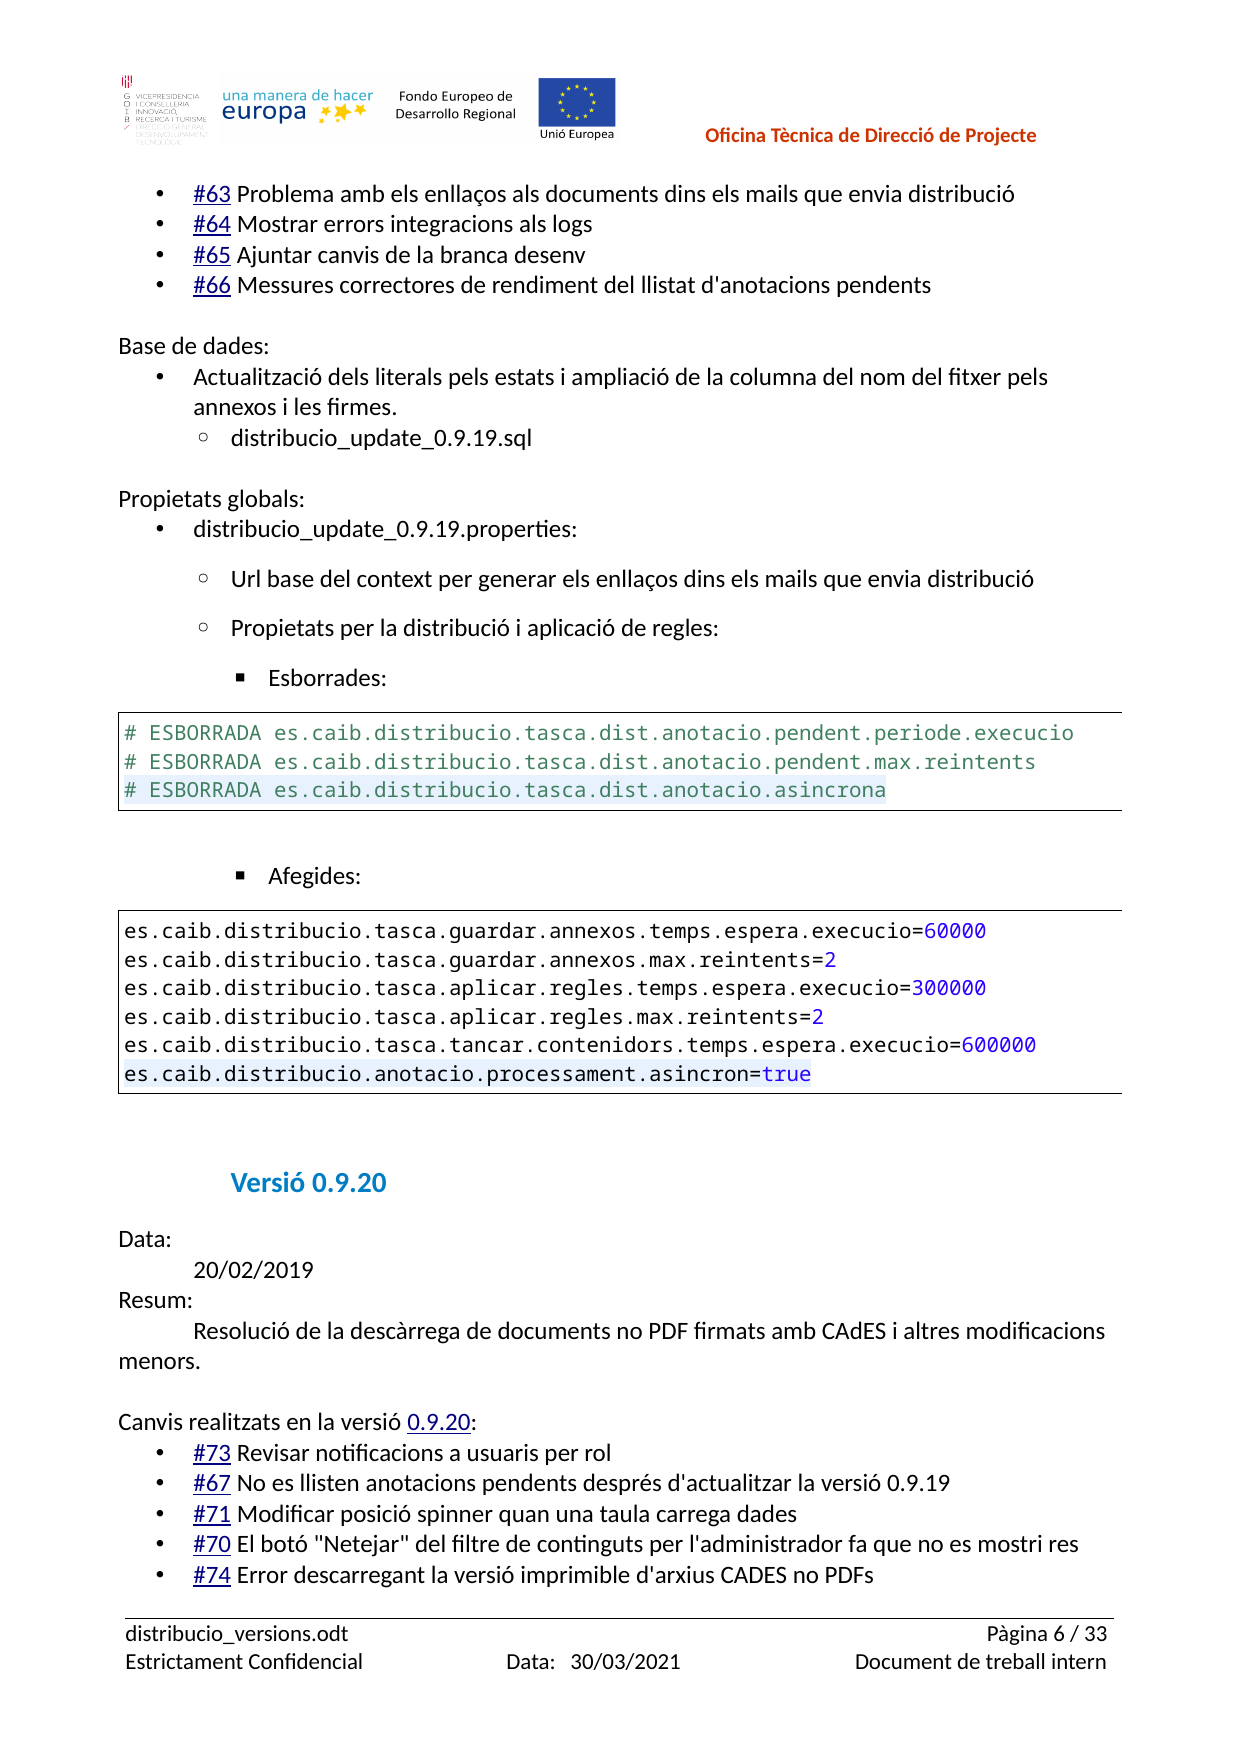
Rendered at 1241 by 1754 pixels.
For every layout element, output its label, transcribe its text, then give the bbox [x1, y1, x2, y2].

list #66 Messures correctores de rendiment del llistat d'anotacions pendents [156, 269, 1122, 300]
text Propietats globals: [118, 483, 1122, 513]
text Resum: [118, 1284, 1122, 1315]
list #67 No es llisten anotacions pendents després d'actualitzar la versió 0.9.19 [156, 1468, 1122, 1498]
list #71 Modificar posició spinner quan una taula carrega dades [156, 1498, 1122, 1529]
list Propietats per la distribució i aplicació de regles: [193, 613, 1122, 643]
table_header # ESBORRADA es.caib.distribucio.tasca.dist.anotacio.pendent.periode.execucio # ESBORRADA es.caib.distribucio.tasca.dist.anotacio.pendent.max.reintents # ESBORRADA es.caib.distribucio.tasca.dist.anotacio.asincrona [119, 713, 1122, 809]
list Esborrades: [231, 662, 1122, 693]
table_header es.caib.distribucio.tasca.guardar.annexos.temps.espera.execucio=60000 es.caib.distribucio.tasca.guardar.annexos.max.reintents=2 es.caib.distribucio.tasca.aplicar.regles.temps.espera.execucio=300000 es.caib.distribucio.tasca.aplicar.regles.max.reintents=2 es.caib.distribucio.tasca.tancar.contenidors.temps.espera.execucio=600000 es.caib.distribucio.anotacio.processament.asincron=true [119, 911, 1122, 1093]
picture [118, 73, 213, 147]
list #74 Error descarregant la versió imprimible d'arxius CADES no PDFs [156, 1559, 1122, 1590]
subtitle Versió 0.9.20 [153, 1164, 1122, 1200]
text 20/02/2019 [118, 1254, 1122, 1284]
list #65 Ajuntar canvis de la branca desenv [156, 239, 1122, 269]
list #73 Revisar notificacions a usuaris per rol [156, 1437, 1122, 1468]
list distribucio_update_0.9.19.properties: [156, 513, 1122, 544]
list distribucio_update_0.9.19.sql [193, 422, 1122, 452]
list #64 Mostrar errors integracions als logs [156, 208, 1122, 239]
list Afegides: [231, 860, 1122, 891]
list #63 Problema amb els enllaços als documents dins els mails que envia distribució [156, 178, 1122, 208]
text Canvis realitzats en la versió 0.9.20: [118, 1407, 1122, 1437]
list Actualització dels literals pels estats i ampliació de la columna del nom del fitxer pels annexos i les firmes. [156, 361, 1122, 422]
list Url base del context per generar els enllaços dins els mails que envia distribució [193, 563, 1122, 593]
picture [219, 73, 621, 147]
text Data: [118, 1223, 1122, 1254]
text Base de dades: [118, 330, 1122, 361]
text Resolució de la descàrrega de documents no PDF firmats amb CAdES i altres modificacions menors. [118, 1315, 1122, 1376]
list #70 El botó "Netejar" del filtre de continguts per l'administrador fa que no es mostri res [156, 1529, 1122, 1559]
